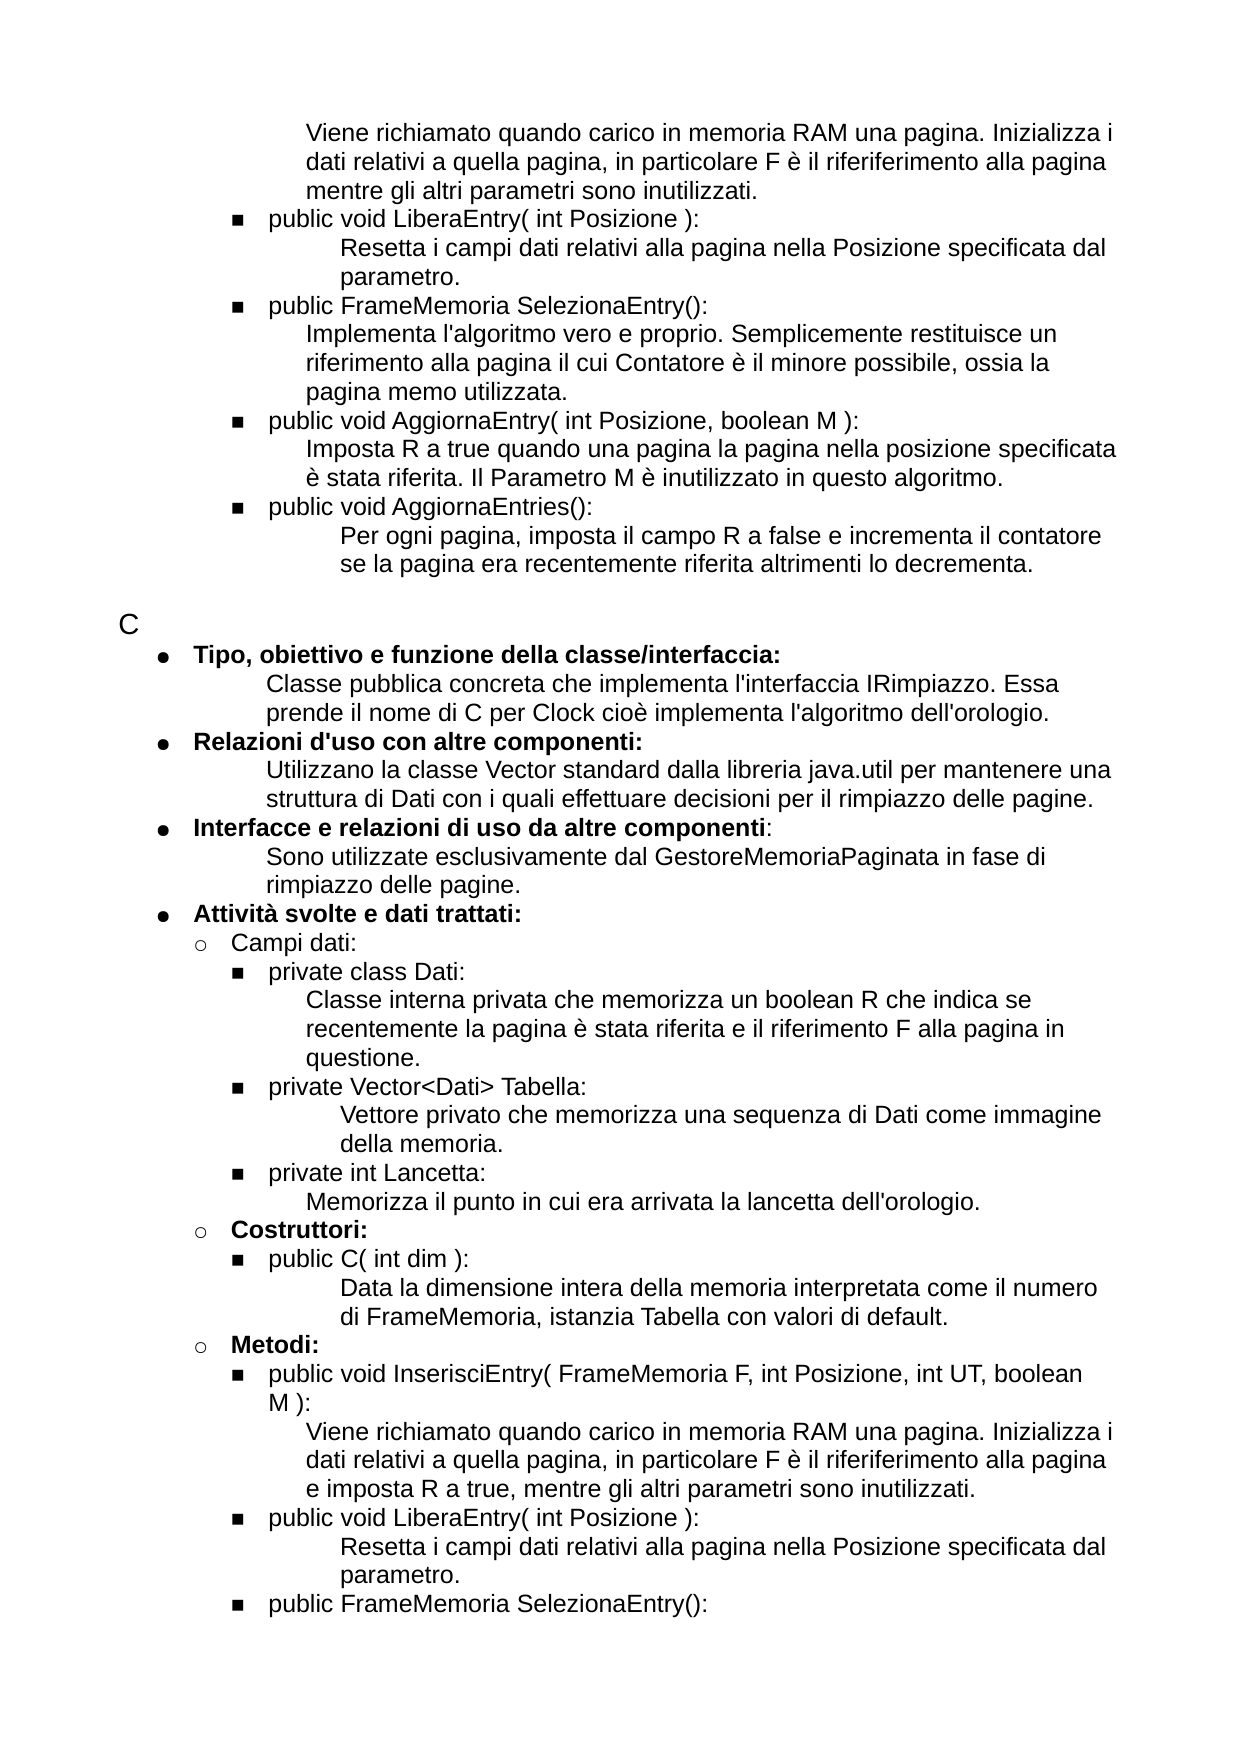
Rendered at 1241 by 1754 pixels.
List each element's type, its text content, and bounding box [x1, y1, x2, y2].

list Interfacce e relazioni di uso da altre componenti: Sono utilizzate esclusivamente dal GestoreMemoriaPaginata in fase di rimpiazzo delle pagine. [156, 813, 1122, 899]
list Viene richiamato quando carico in memoria RAM una pagina. Inizializza i dati relativi a quella pagina, in particolare F è il riferiferimento alla pagina e imposta R a true, mentre gli altri parametri sono inutilizzati. [268, 1417, 1122, 1503]
list private class Dati: [231, 957, 1122, 985]
list private int Lancetta: [231, 1158, 1122, 1187]
list private Vector<Dati> Tabella: Vettore privato che memorizza una sequenza di Dati come immagine della memoria. [231, 1072, 1122, 1158]
list Tipo, obiettivo e funzione della classe/interfaccia: Classe pubblica concreta che implementa l'interfaccia IRimpiazzo. Essa prende il nome di C per Clock cioè implementa l'algoritmo dell'orologio. [156, 640, 1122, 727]
list Metodi: [193, 1330, 1122, 1359]
list Imposta R a true quando una pagina la pagina nella posizione specificata è stata riferita. Il Parametro M è inutilizzato in questo algoritmo. [268, 434, 1122, 492]
list public void InserisciEntry( FrameMemoria F, int Posizione, int UT, boolean M ): [231, 1359, 1122, 1417]
list Memorizza il punto in cui era arrivata la lancetta dell'orologio. [268, 1187, 1122, 1215]
list Costruttori: [193, 1215, 1122, 1244]
list public void LiberaEntry( int Posizione ): Resetta i campi dati relativi alla pagina nella Posizione specificata dal parametro. [231, 1503, 1122, 1589]
list public void LiberaEntry( int Posizione ): Resetta i campi dati relativi alla pagina nella Posizione specificata dal parametro. [231, 204, 1122, 291]
list public void AggiornaEntries(): Per ogni pagina, imposta il campo R a false e incrementa il contatore se la pagina era recentemente riferita altrimenti lo decrementa. [231, 492, 1122, 578]
list Relazioni d'uso con altre componenti: Utilizzano la classe Vector standard dalla libreria java.util per mantenere una struttura di Dati con i quali effettuare decisioni per il rimpiazzo delle pagine. [156, 727, 1122, 813]
text C [118, 607, 1122, 640]
list Implementa l'algoritmo vero e proprio. Semplicemente restituisce un riferimento alla pagina il cui Contatore è il minore possibile, ossia la pagina memo utilizzata. [268, 319, 1122, 406]
list public void AggiornaEntry( int Posizione, boolean M ): [231, 406, 1122, 434]
list Attività svolte e dati trattati: [156, 899, 1122, 928]
list Campi dati: [193, 928, 1122, 957]
list Classe interna privata che memorizza un boolean R che indica se recentemente la pagina è stata riferita e il riferimento F alla pagina in questione. [268, 985, 1122, 1072]
list public C( int dim ): Data la dimensione intera della memoria interpretata come il numero di FrameMemoria, istanzia Tabella con valori di default. [231, 1244, 1122, 1330]
list public FrameMemoria SelezionaEntry(): [231, 291, 1122, 319]
list Viene richiamato quando carico in memoria RAM una pagina. Inizializza i dati relativi a quella pagina, in particolare F è il riferiferimento alla pagina mentre gli altri parametri sono inutilizzati. [268, 118, 1122, 204]
list public FrameMemoria SelezionaEntry(): [231, 1589, 1122, 1618]
